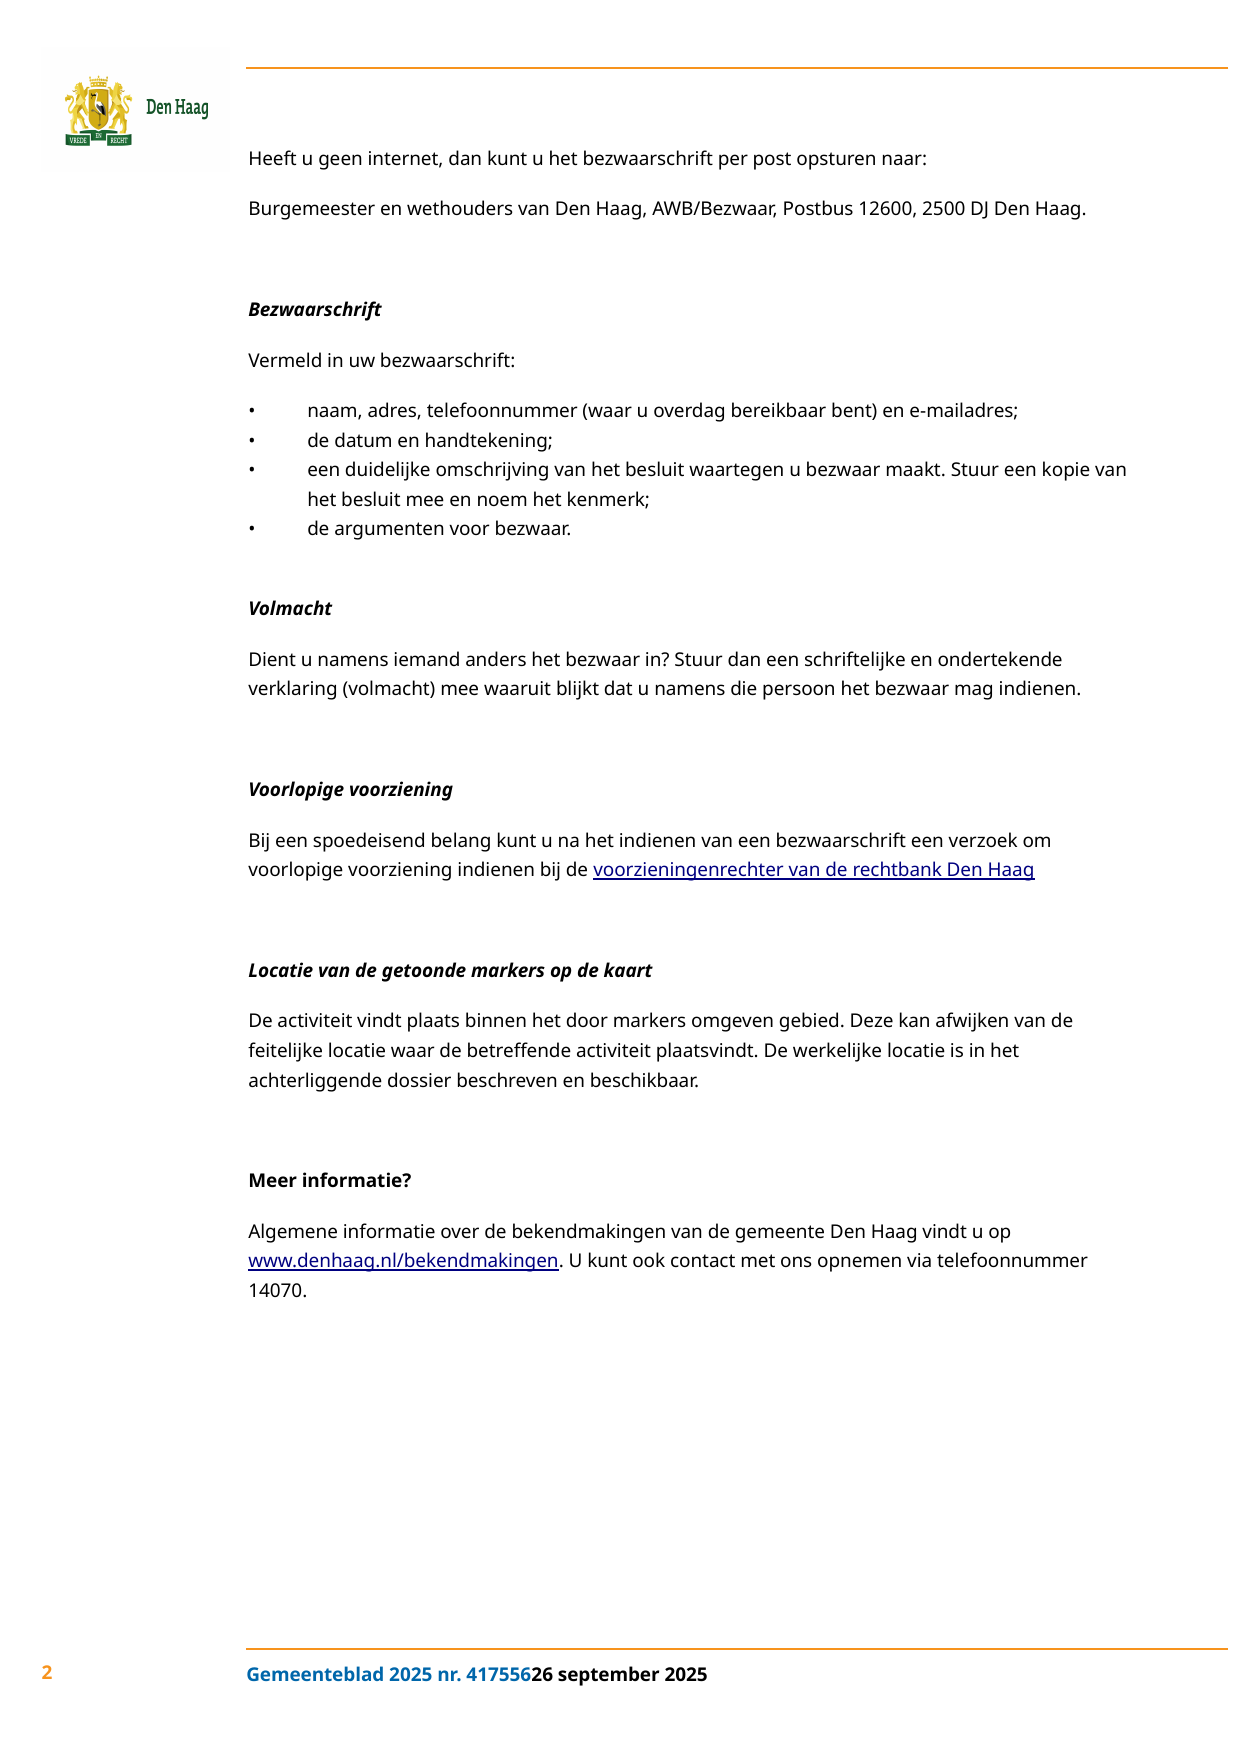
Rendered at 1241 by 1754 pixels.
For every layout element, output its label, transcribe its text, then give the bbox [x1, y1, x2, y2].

text Vermeld in uw bezwaarschrift: [248, 347, 1152, 373]
list een duidelijke omschrijving van het besluit waartegen u bezwaar maakt. Stuur een kopie van het besluit mee en noem het kenmerk; [248, 456, 1152, 512]
text Bij een spoedeisend belang kunt u na het indienen van een bezwaarschrift een verzoek om voorlopige voorziening indienen bij de voorzieningenrechter van de rechtbank Den Haag [248, 827, 1152, 882]
text Burgemeester en wethouders van Den Haag, AWB/Bezwaar, Postbus 12600, 2500 DJ Den Haag. [248, 196, 1152, 221]
text Voorlopige voorziening [248, 776, 1152, 802]
list naam, adres, telefoonnummer (waar u overdag bereikbaar bent) en e-mailadres; [248, 397, 1152, 423]
text Algemene informatie over de bekendmakingen van de gemeente Den Haag vindt u op www.denhaag.nl/bekendmakingen. U kunt ook contact met ons opnemen via telefoonnummer 14070. [248, 1218, 1152, 1303]
text Heeft u geen internet, dan kunt u het bezwaarschrift per post opsturen naar: [248, 145, 1152, 171]
text Bezwaarschrift [248, 296, 1152, 322]
text De activiteit vindt plaats binnen het door markers omgeven gebied. Deze kan afwijken van de feitelijke locatie waar de betreffende activiteit plaatsvindt. De werkelijke locatie is in het achterliggende dossier beschreven en beschikbaar. [248, 1008, 1152, 1093]
text Dient u namens iemand anders het bezwaar in? Stuur dan een schriftelijke en ondertekende verklaring (volmacht) mee waaruit blijkt dat u namens die persoon het bezwaar mag indienen. [248, 646, 1152, 701]
list de datum en handtekening; [248, 427, 1152, 453]
text Locatie van de getoonde markers op de kaart [248, 957, 1152, 983]
text Meer informatie? [248, 1168, 1152, 1193]
picture [41, 47, 231, 172]
list de argumenten voor bezwaar. [248, 516, 1152, 541]
text Volmacht [248, 596, 1152, 621]
